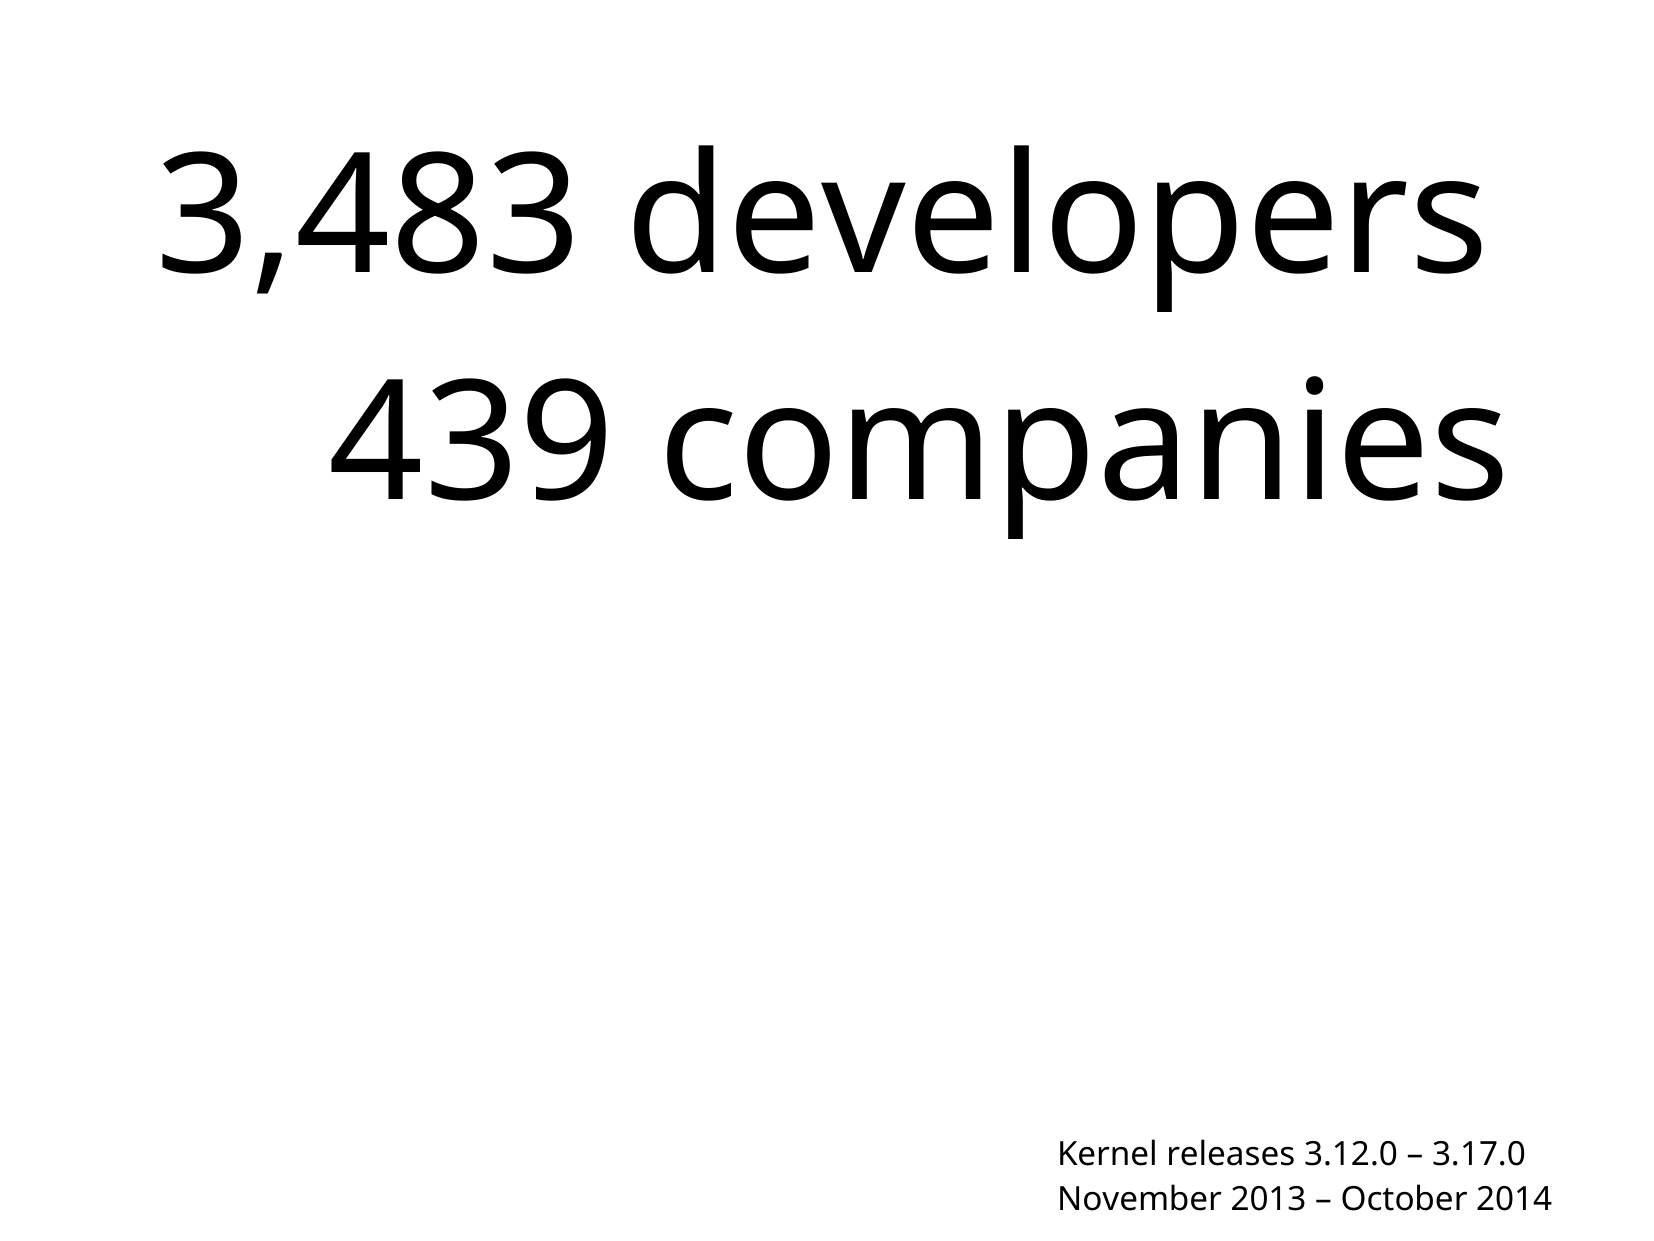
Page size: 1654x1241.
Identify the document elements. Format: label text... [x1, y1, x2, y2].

text_box Kernel releases 3.12.0 – 3.17.0 November 2013 – October 2014 [1042, 1122, 1569, 1218]
text_box 3,483 developers 439 companies [140, 86, 1530, 503]
